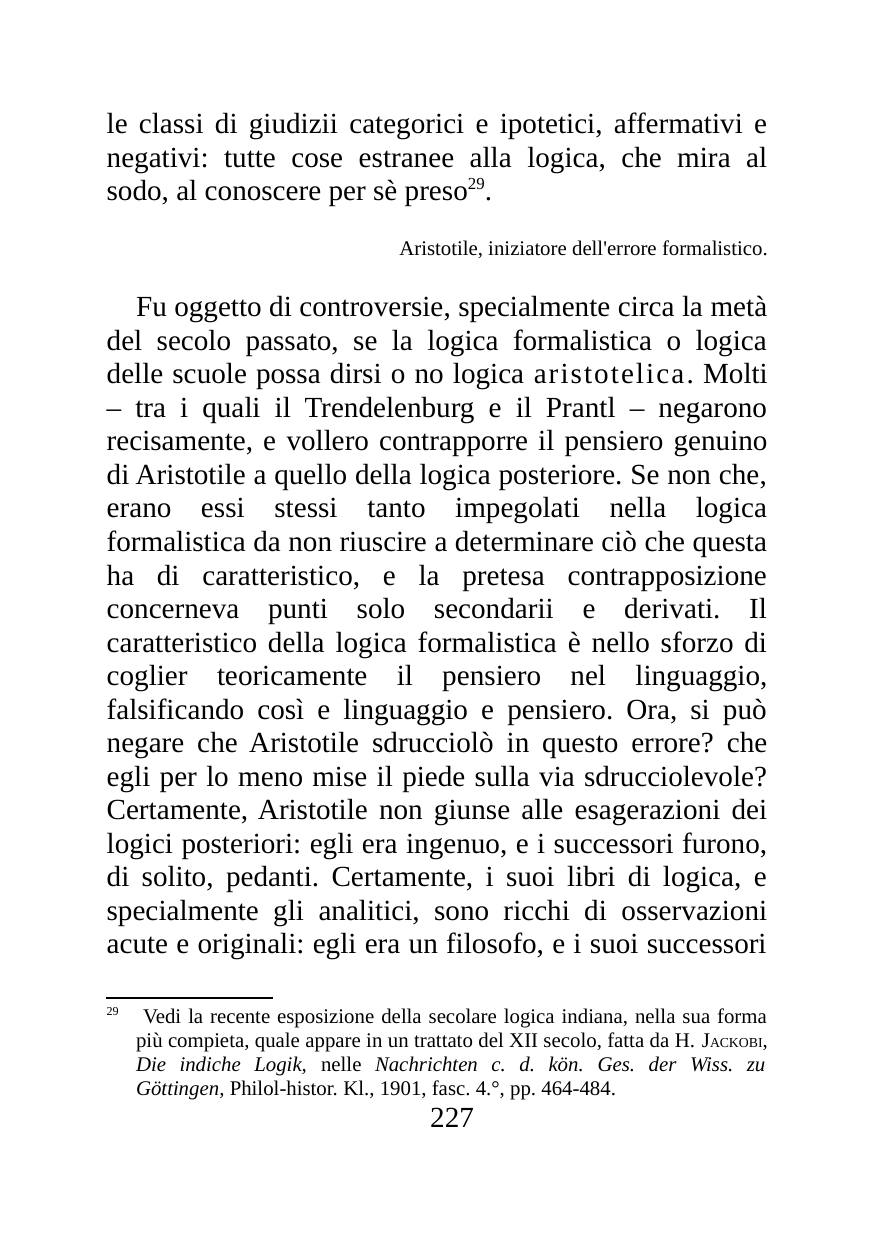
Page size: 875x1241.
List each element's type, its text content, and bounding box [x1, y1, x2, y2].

text Vedi la recente esposizione della secolare logica indiana, nella sua forma più compieta, quale appare in un trattato del XII secolo, fatta da H. Jackobi, Die indiche Logik, nelle Nachrichten c. d. kön. Ges. der Wiss. zu Göttingen, Philol-histor. Kl., 1901, fasc. 4.°, pp. 464-484. [106, 1004, 768, 1100]
text le classi di giudizii categorici e ipotetici, affermativi e negativi: tutte cose estranee alla logica, che mira al sodo, al conoscere per sè preso. [106, 106, 768, 207]
text Fu oggetto di controversie, specialmente circa la metà del secolo passato, se la logica formalistica o logica delle scuole possa dirsi o no logica aristotelica. Molti ‒ tra i quali il Trendelenburg e il Prantl ‒ negarono recisamente, e vollero contrapporre il pensiero genuino di Aristotile a quello della logica posteriore. Se non che, erano essi stessi tanto impegolati nella logica formalistica da non riuscire a determinare ciò che questa ha di caratteristico, e la pretesa contrapposizione concerneva punti solo secondarii e derivati. Il caratteristico della logica formalistica è nello sforzo di coglier teoricamente il pensiero nel linguaggio, falsificando così e linguaggio e pensiero. Ora, si può negare che Aristotile sdrucciolò in questo errore? che egli per lo meno mise il piede sulla via sdrucciolevole? Certamente, Aristotile non giunse alle esagerazioni dei logici posteriori: egli era ingenuo, e i successori furono, di solito, pedanti. Certamente, i suoi libri di logica, e specialmente gli analitici, sono ricchi di osservazioni acute e originali: egli era un filosofo, e i suoi successori [106, 289, 768, 960]
text Aristotile, iniziatore dell'errore formalistico. [106, 236, 768, 260]
